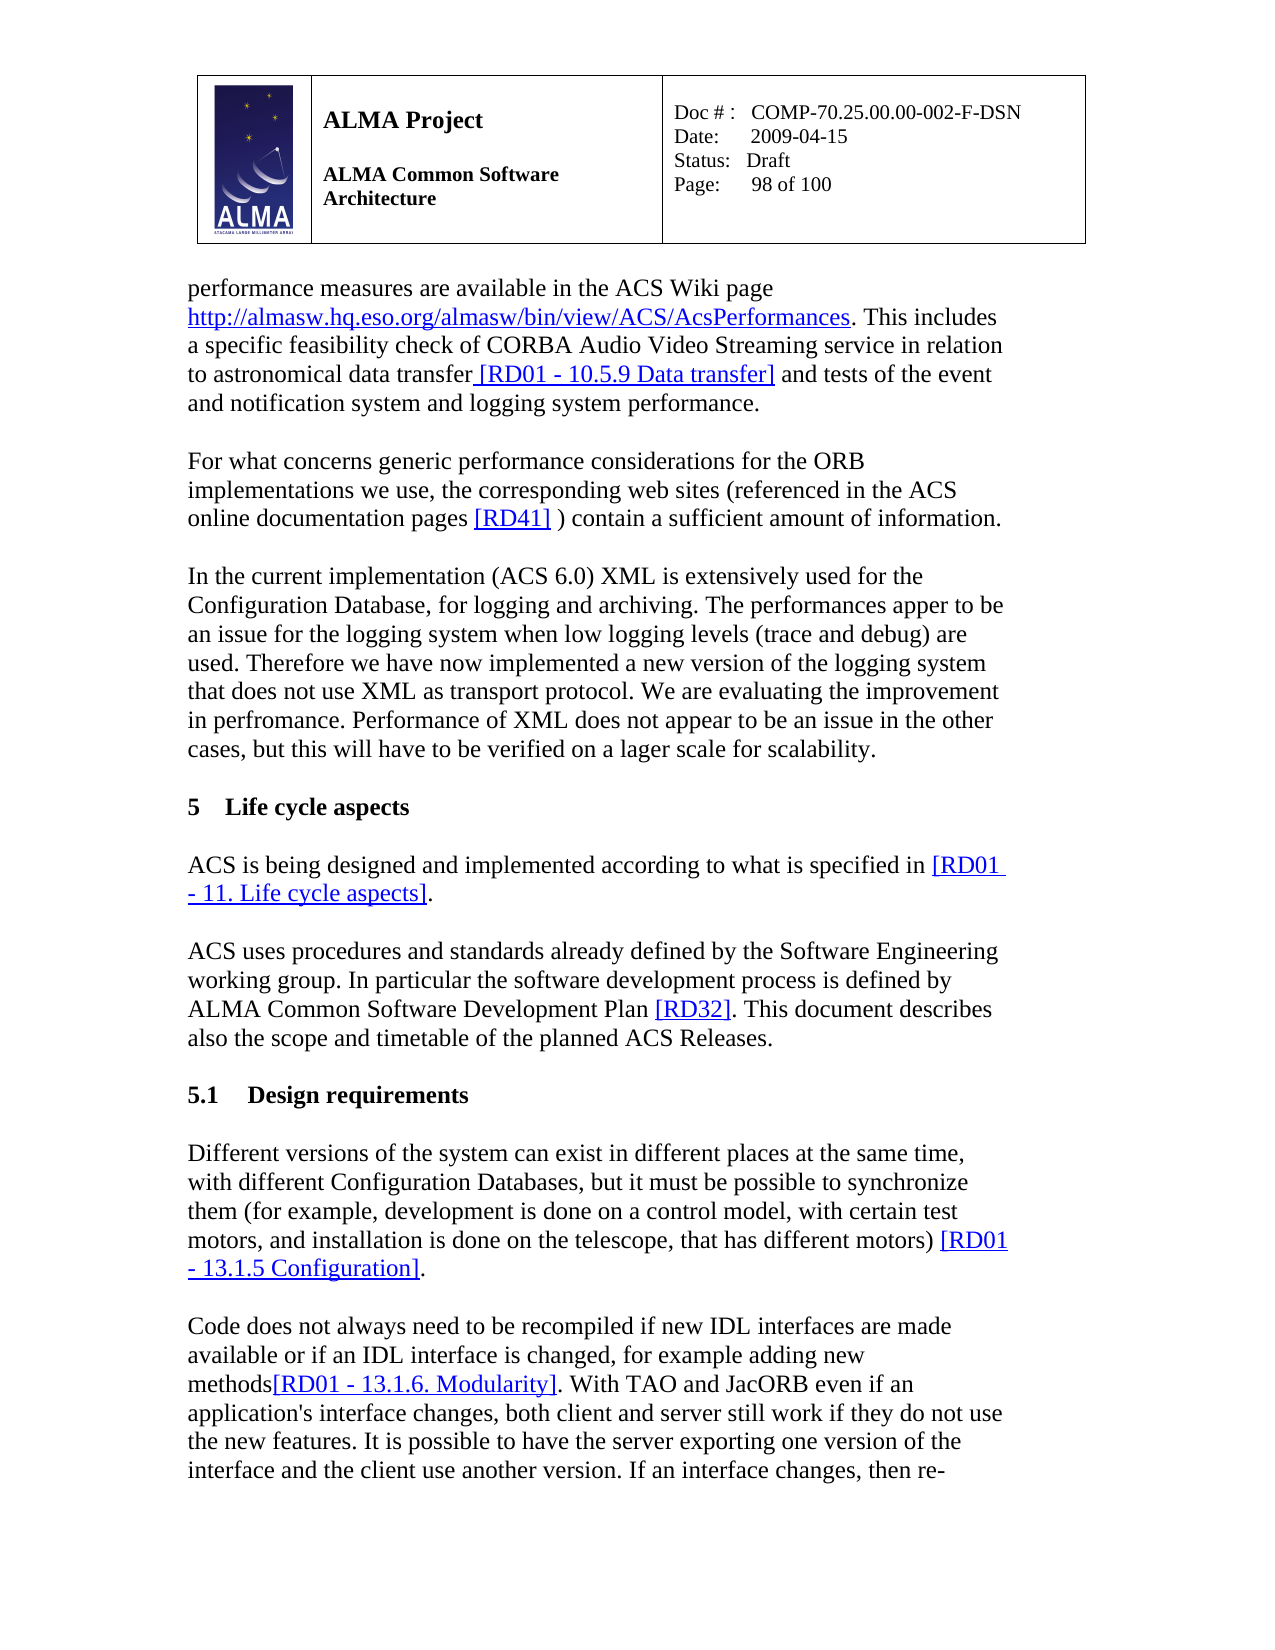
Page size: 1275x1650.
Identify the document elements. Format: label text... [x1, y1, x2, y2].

text ACS uses procedures and standards already defined by the Software Engineering working group. In particular the software development process is defined by ALMA Common Software Development Plan [RD32]. This document describes also the scope and timetable of the planned ACS Releases. [187, 936, 1012, 1051]
subtitle Design requirements [187, 1081, 1087, 1109]
text In the current implementation (ACS 6.0) XML is extensively used for the Configuration Database, for logging and archiving. The performances apper to be an issue for the logging system when low logging levels (trace and debug) are used. Therefore we have now implemented a new version of the logging system that does not use XML as transport protocol. We are evaluating the improvement in perfromance. Performance of XML does not appear to be an issue in the other cases, but this will have to be verified on a lager scale for scalability. [187, 561, 1012, 763]
subtitle Life cycle aspects [187, 792, 1087, 821]
text performance measures are available in the ACS Wiki page http://almasw.hq.eso.org/almasw/bin/view/ACS/AcsPerformances. This includes a specific feasibility check of CORBA Audio Video Streaming service in relation to astronomical data transfer [RD01 - 10.5.9 Data transfer] and tests of the event and notification system and logging system performance. [187, 273, 1012, 417]
text Different versions of the system can exist in different places at the same time, with different Configuration Databases, but it must be possible to synchronize them (for example, development is done on a control model, with certain test motors, and installation is done on the telescope, that has different motors) [RD01 - 13.1.5 Configuration]. [187, 1138, 1012, 1282]
text Code does not always need to be recompiled if new IDL interfaces are made available or if an IDL interface is changed, for example adding new methods[RD01 - 13.1.6. Modularity]. With TAO and JacORB even if an application's interface changes, both client and server still work if they do not use the new features. It is possible to have the server exporting one version of the interface and the client use another version. If an interface changes, then re- [187, 1311, 1012, 1484]
picture [214, 85, 293, 235]
text For what concerns generic performance considerations for the ORB implementations we use, the corresponding web sites (referenced in the ACS online documentation pages [RD41] ) contain a sufficient amount of information. [187, 446, 1012, 532]
text ACS is being designed and implemented according to what is specified in [RD01 - 11. Life cycle aspects]. [187, 850, 1012, 907]
